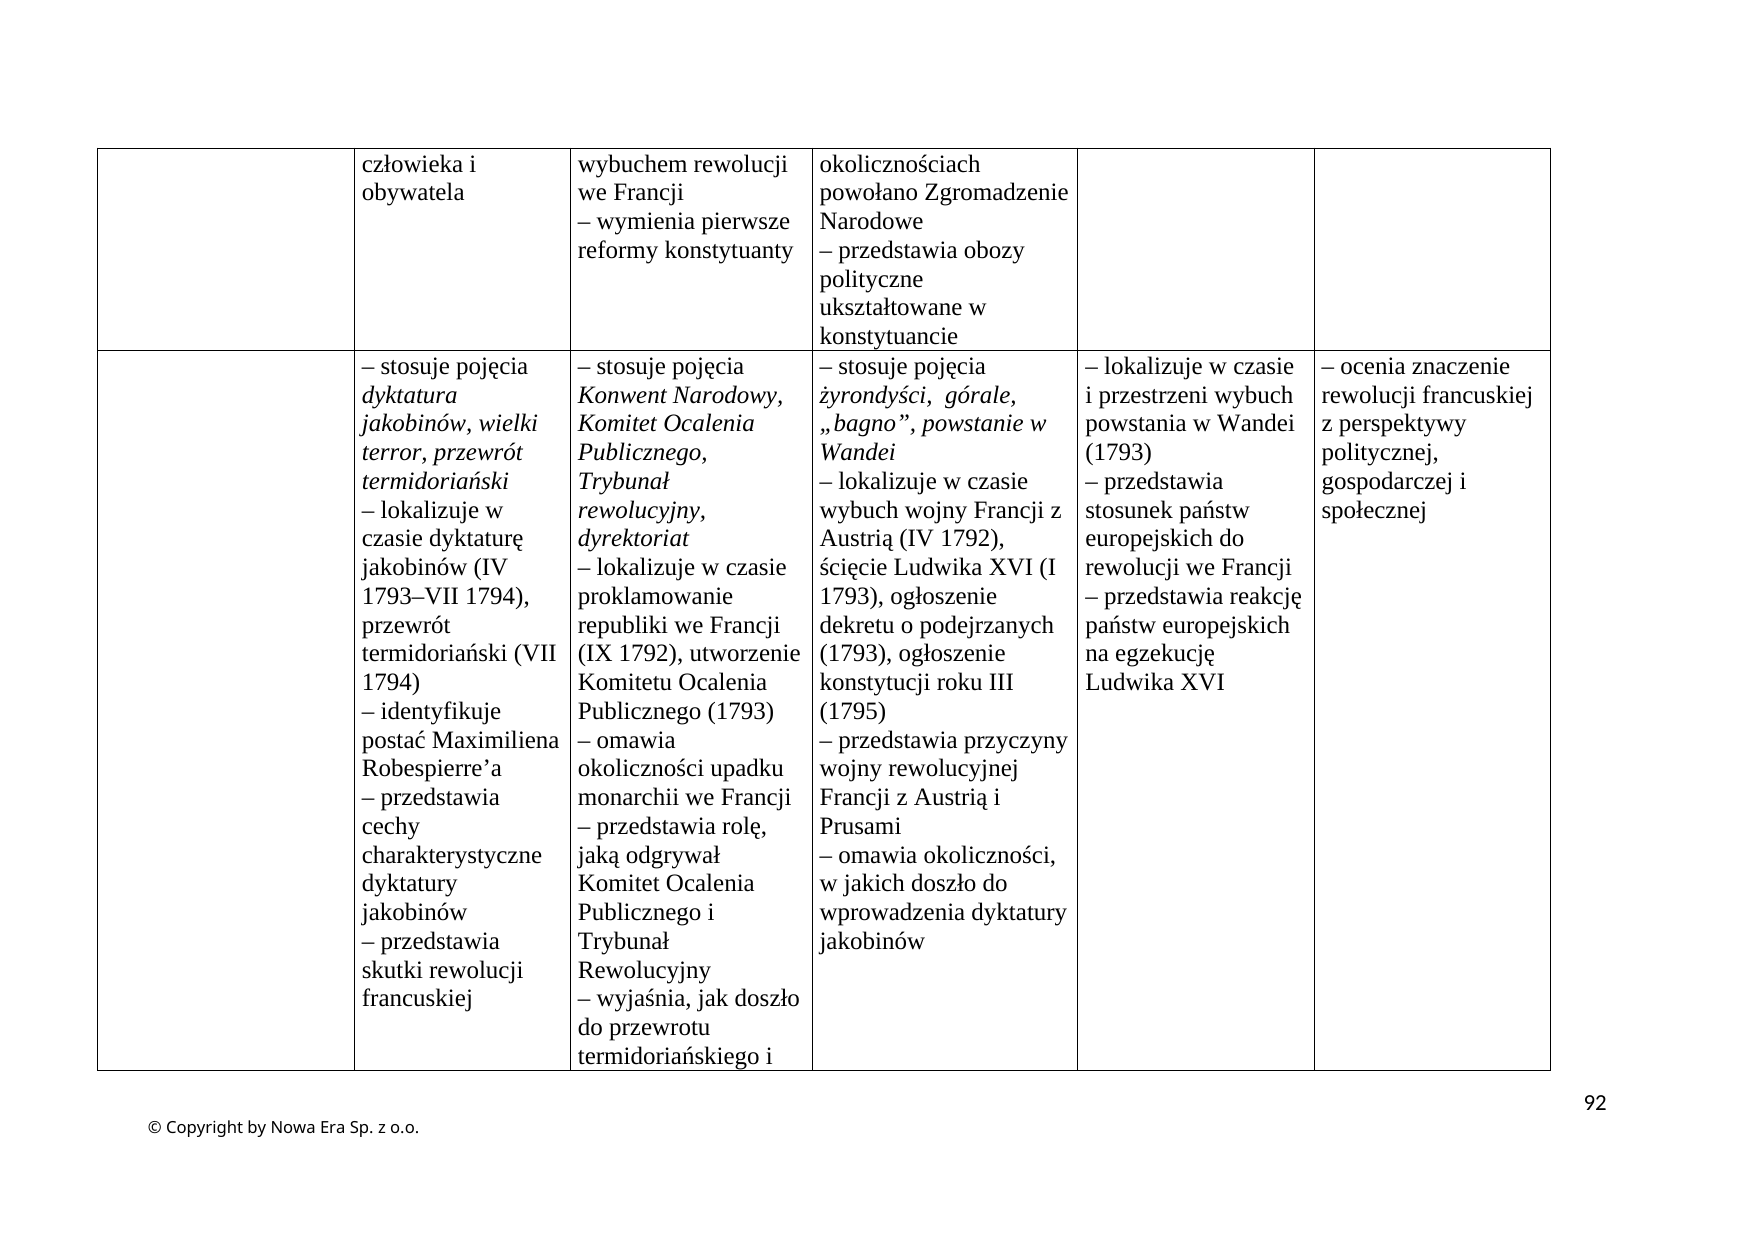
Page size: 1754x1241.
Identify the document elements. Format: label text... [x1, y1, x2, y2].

table_cell – ocenia znaczenie rewolucji francuskiej z perspektywy politycznej, gospodarczej i społecznej [1315, 351, 1550, 1070]
table_cell [1315, 149, 1550, 350]
table_cell [98, 149, 354, 350]
table_cell – stosuje pojęcia Konwent Narodowy, Komitet Ocalenia Publicznego, Trybunał rewolucyjny, dyrektoriat – lokalizuje w czasie proklamowanie republiki we Francji (IX 1792), utworzenie Komitetu Ocalenia Publicznego (1793) – omawia okoliczności upadku monarchii we Francji – przedstawia rolę, jaką odgrywał Komitet Ocalenia Publicznego i Trybunał Rewolucyjny – wyjaśnia, jak doszło do przewrotu termidoriańskiego i [571, 351, 812, 1070]
table_cell [98, 351, 354, 1070]
table_cell okolicznościach powołano Zgromadzenie Narodowe – przedstawia obozy polityczne ukształtowane w konstytuancie [813, 149, 1077, 350]
table_cell człowieka i obywatela [355, 149, 570, 350]
table_cell – lokalizuje w czasie i przestrzeni wybuch powstania w Wandei (1793) – przedstawia stosunek państw europejskich do rewolucji we Francji – przedstawia reakcję państw europejskich na egzekucję Ludwika XVI [1078, 351, 1314, 1070]
table_cell [1078, 149, 1314, 350]
table_cell – stosuje pojęcia dyktatura jakobinów, wielki terror, przewrót termidoriański – lokalizuje w czasie dyktaturę jakobinów (IV 1793–VII 1794), przewrót termidoriański (VII 1794) – identyfikuje postać Maximiliena Robespierre’a – przedstawia cechy charakterystyczne dyktatury jakobinów – przedstawia skutki rewolucji francuskiej [355, 351, 570, 1070]
table_cell wybuchem rewolucji we Francji – wymienia pierwsze reformy konstytuanty [571, 149, 812, 350]
table_cell – stosuje pojęcia żyrondyści, górale, „bagno”, powstanie w Wandei – lokalizuje w czasie wybuch wojny Francji z Austrią (IV 1792), ścięcie Ludwika XVI (I 1793), ogłoszenie dekretu o podejrzanych (1793), ogłoszenie konstytucji roku III (1795) – przedstawia przyczyny wojny rewolucyjnej Francji z Austrią i Prusami – omawia okoliczności, w jakich doszło do wprowadzenia dyktatury jakobinów [813, 351, 1077, 1070]
